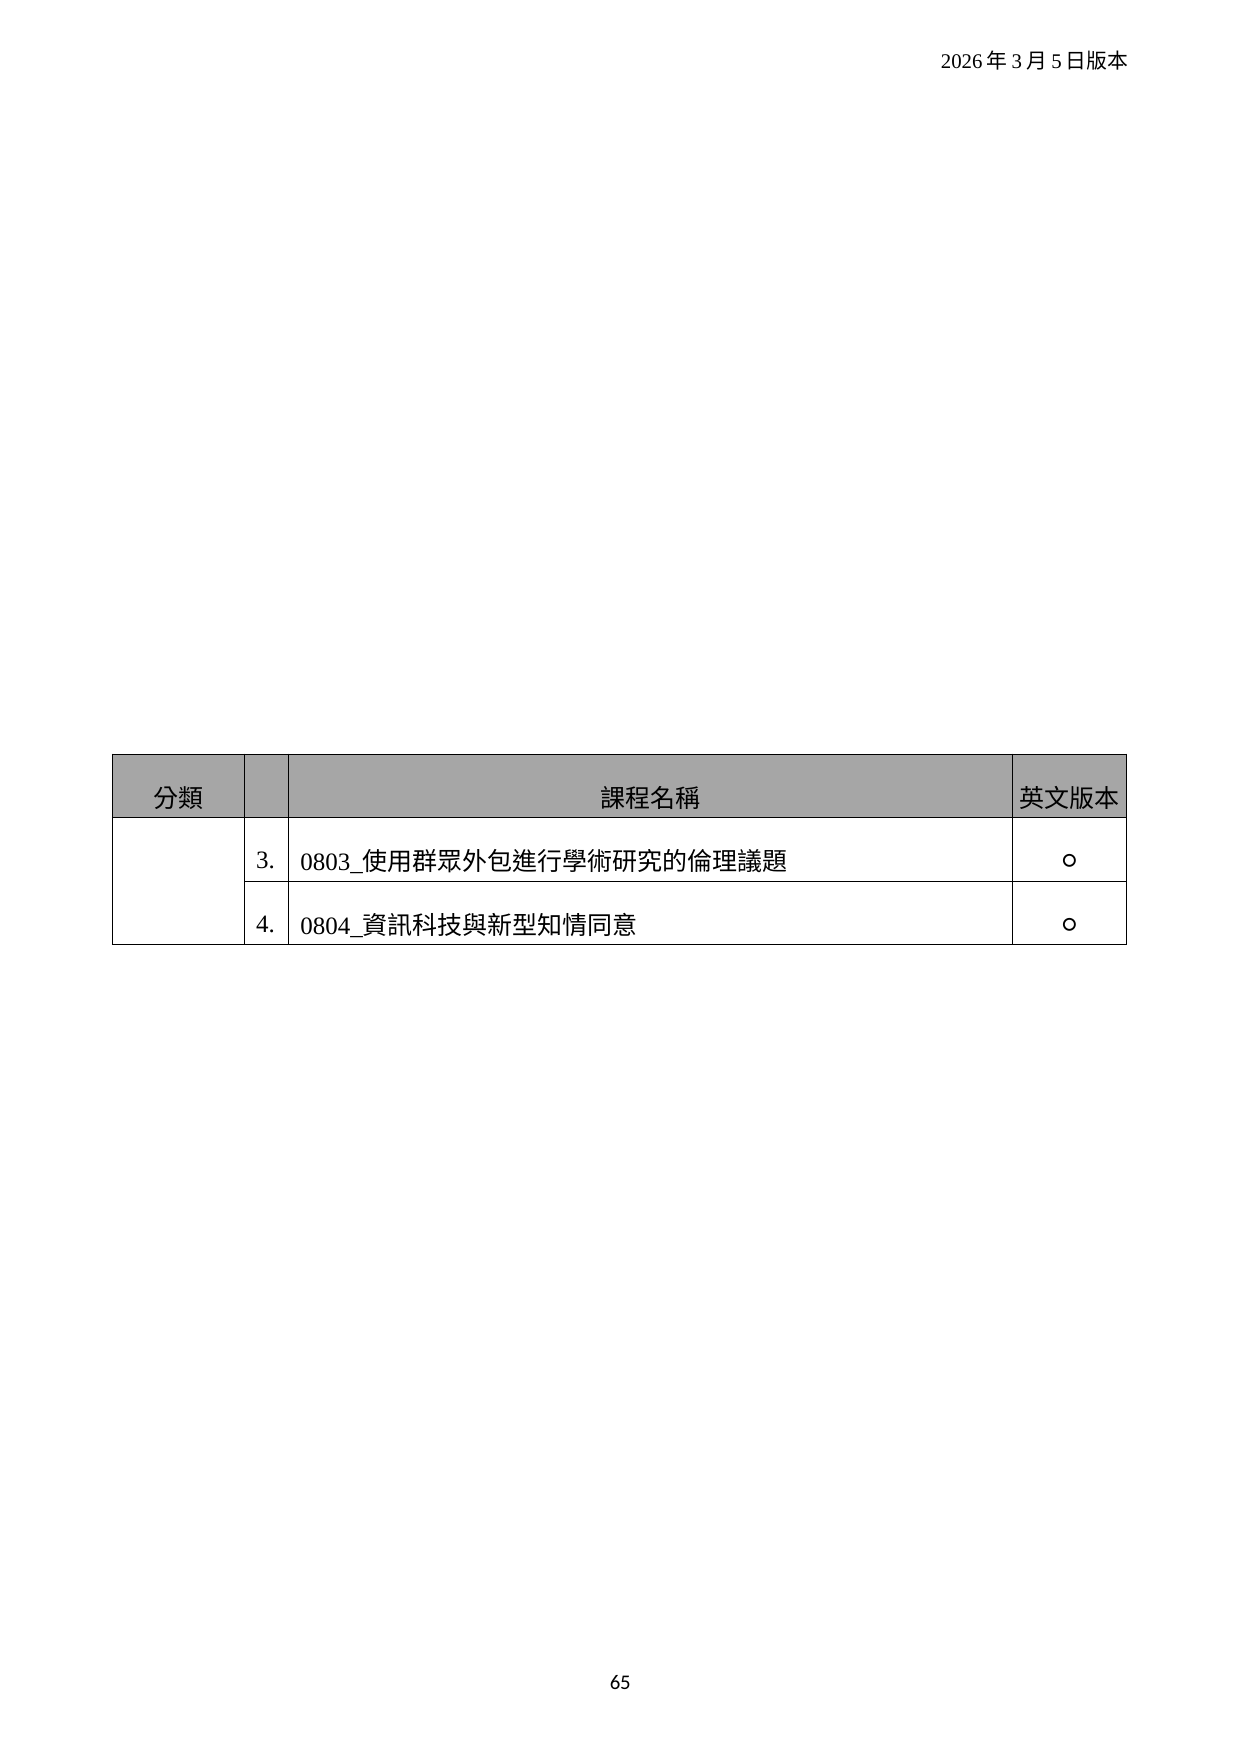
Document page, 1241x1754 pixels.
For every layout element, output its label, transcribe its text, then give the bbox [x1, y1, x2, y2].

table_cell ○ [1013, 882, 1126, 944]
table_cell 0804_資訊科技與新型知情同意 [289, 882, 1012, 944]
table_cell [245, 882, 288, 944]
table_cell [245, 818, 288, 881]
table_header 分類 [113, 755, 244, 817]
table_cell 0803_使用群眾外包進行學術研究的倫理議題 [289, 818, 1012, 881]
table_cell ○ [1013, 818, 1126, 881]
table_header 課程名稱 [289, 755, 1012, 817]
table_cell [113, 818, 244, 944]
table_header 英文版本 [1013, 755, 1126, 817]
table_header [245, 755, 288, 817]
